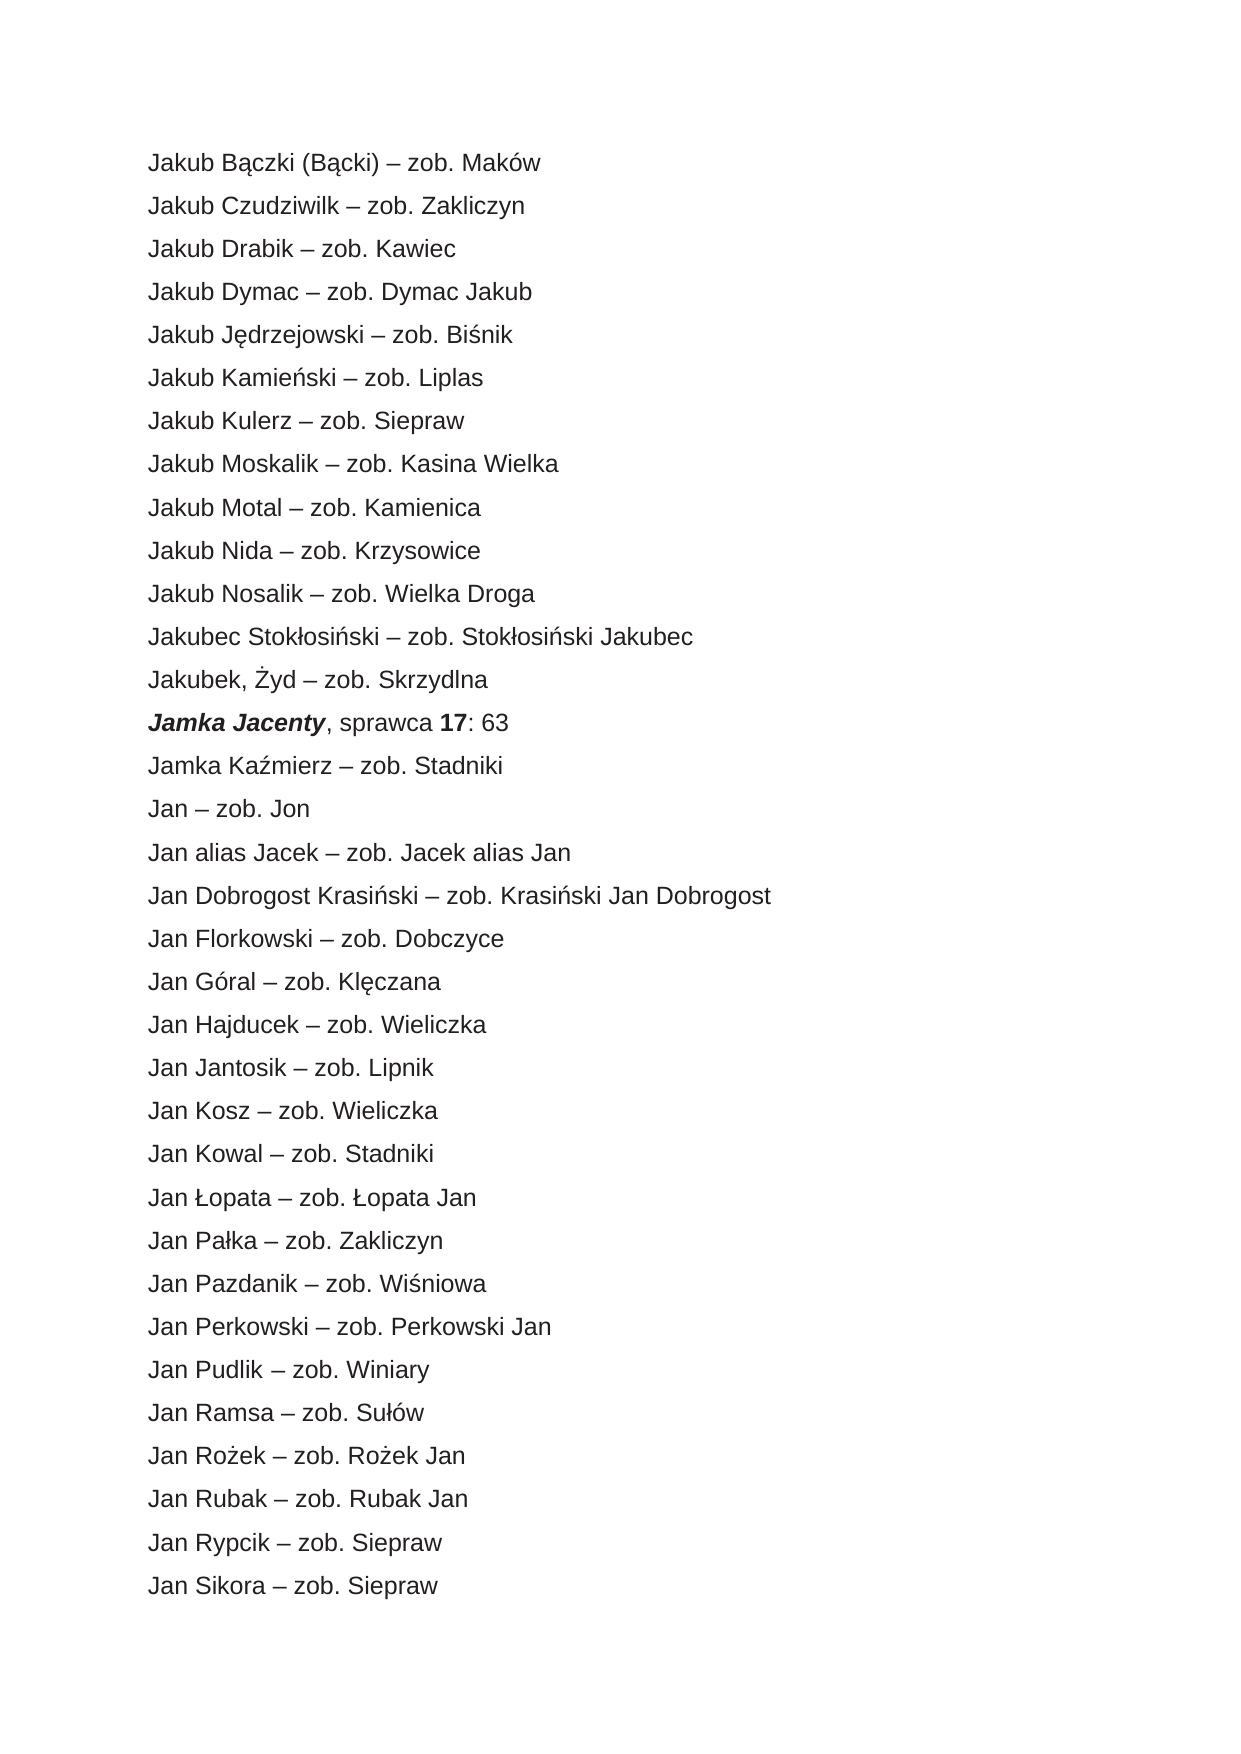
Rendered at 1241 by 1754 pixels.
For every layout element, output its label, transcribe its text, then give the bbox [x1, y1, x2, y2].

text Jakub Drabik – zob. Kawiec [148, 234, 1093, 263]
text Jan Florkowski – zob. Dobczyce [148, 924, 1093, 953]
text Jan Kowal – zob. Stadniki [148, 1139, 1093, 1168]
text Jan Sikora – zob. Siepraw [148, 1571, 1093, 1599]
text Jan Łopata – zob. Łopata Jan [148, 1183, 1093, 1211]
text Jamka Kaźmierz – zob. Stadniki [148, 751, 1093, 780]
text Jakub Kulerz – zob. Siepraw [148, 406, 1093, 435]
text Jan Kosz – zob. Wieliczka [148, 1096, 1093, 1125]
text Jakubec Stokłosiński – zob. Stokłosiński Jakubec [148, 622, 1093, 651]
text Jakub Nosalik – zob. Wielka Droga [148, 579, 1093, 608]
text Jakub Nida – zob. Krzysowice [148, 536, 1093, 564]
text Jan Perkowski – zob. Perkowski Jan [148, 1312, 1093, 1341]
text Jan Góral – zob. Klęczana [148, 967, 1093, 996]
text Jakub Motal – zob. Kamienica [148, 493, 1093, 521]
text Jamka Jacenty, sprawca 17: 63 [148, 708, 1093, 737]
text Jakub Dymac – zob. Dymac Jakub [148, 277, 1093, 306]
text Jan Jantosik – zob. Lipnik [148, 1053, 1093, 1082]
text Jan – zob. Jon [148, 794, 1093, 823]
text Jan Hajducek – zob. Wieliczka [148, 1010, 1093, 1039]
text Jan alias Jacek – zob. Jacek alias Jan [148, 838, 1093, 866]
text Jakub Kamieński – zob. Liplas [148, 363, 1093, 392]
text Jakub Jędrzejowski – zob. Biśnik [148, 320, 1093, 349]
text Jakubek, Żyd – zob. Skrzydlna [148, 665, 1093, 694]
text Jakub Bączki (Bącki) – zob. Maków [148, 148, 1093, 176]
text Jan Ramsa – zob. Sułów [148, 1398, 1093, 1427]
text Jan Rożek – zob. Rożek Jan [148, 1441, 1093, 1470]
text Jan Rypcik – zob. Siepraw [148, 1528, 1093, 1556]
text Jakub Moskalik – zob. Kasina Wielka [148, 449, 1093, 478]
text Jan Pazdanik – zob. Wiśniowa [148, 1269, 1093, 1298]
text Jakub Czudziwilk – zob. Zakliczyn [148, 191, 1093, 219]
text Jan Dobrogost Krasiński – zob. Krasiński Jan Dobrogost [148, 881, 1093, 909]
text Jan Pałka – zob. Zakliczyn [148, 1226, 1093, 1254]
text Jan Pudlik – zob. Winiary [148, 1355, 1093, 1384]
text Jan Rubak – zob. Rubak Jan [148, 1484, 1093, 1513]
